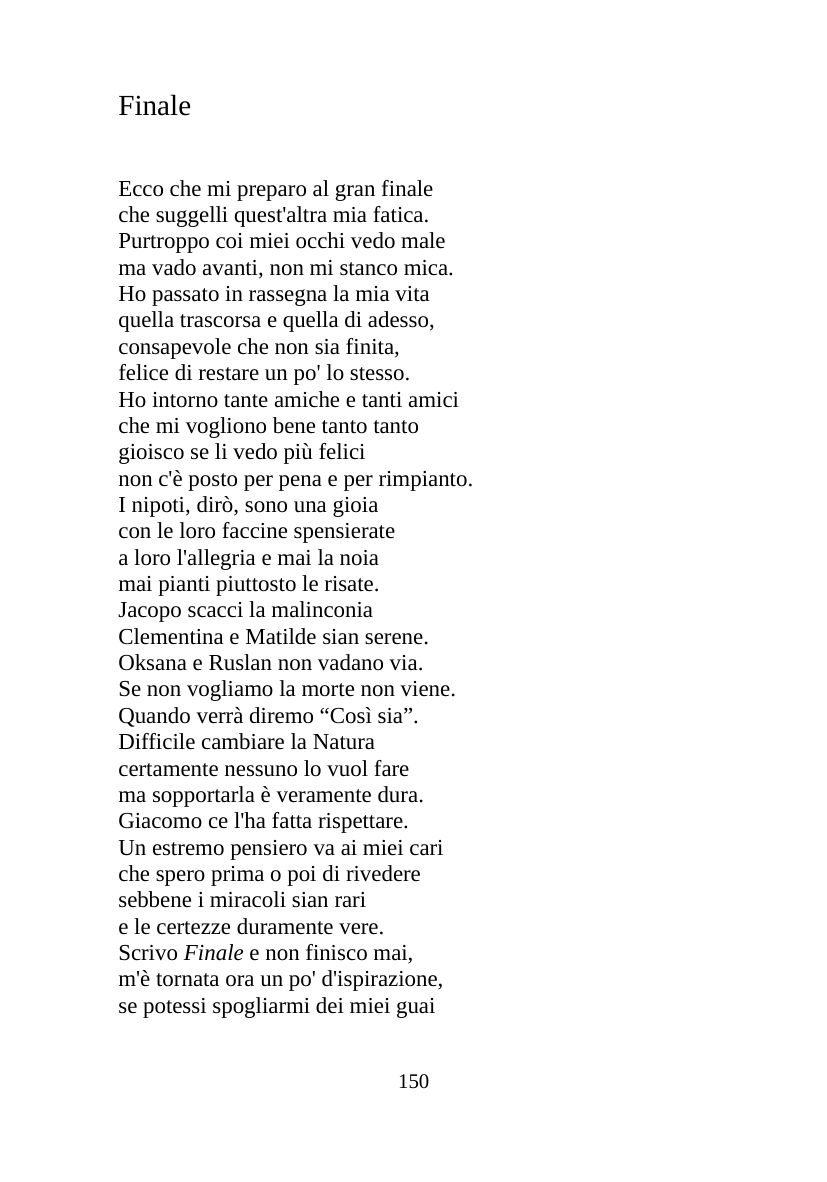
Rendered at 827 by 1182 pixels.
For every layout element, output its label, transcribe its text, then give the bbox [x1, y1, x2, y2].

text che suggelli quest'altra mia fatica. [88, 201, 738, 227]
text Clementina e Matilde sian serene. [88, 623, 738, 649]
text Jacopo scacci la malinconia [88, 596, 738, 623]
text a loro l'allegria e mai la noia [88, 544, 738, 570]
text felice di restare un po' lo stesso. [88, 359, 738, 386]
text che spero prima o poi di rivedere [88, 860, 738, 886]
text ma sopportarla è veramente dura. [88, 781, 738, 807]
text non c'è posto per pena e per rimpianto. [88, 465, 738, 491]
text certamente nessuno lo vuol fare [88, 754, 738, 781]
text mai pianti piuttosto le risate. [88, 570, 738, 596]
text I nipoti, dirò, sono una gioia [88, 491, 738, 517]
text con le loro faccine spensierate [88, 517, 738, 544]
text Quando verrà diremo “Così sia”. [88, 702, 738, 728]
text Ho passato in rassegna la mia vita [88, 280, 738, 307]
text quella trascorsa e quella di adesso, [88, 307, 738, 333]
text Ho intorno tante amiche e tanti amici [88, 386, 738, 412]
text Oksana e Ruslan non vadano via. [88, 649, 738, 676]
text sebbene i miracoli sian rari [88, 886, 738, 913]
text m'è tornata ora un po' d'ispirazione, [88, 965, 738, 992]
text Difficile cambiare la Natura [88, 728, 738, 754]
text Se non vogliamo la morte non viene. [88, 676, 738, 702]
text e le certezze duramente vere. [88, 913, 738, 939]
text gioisco se li vedo più felici [88, 438, 738, 465]
text Giacomo ce l'ha fatta rispettare. [88, 807, 738, 834]
text Ecco che mi preparo al gran finale [88, 175, 738, 201]
text Purtroppo coi miei occhi vedo male [88, 227, 738, 254]
text che mi vogliono bene tanto tanto [88, 412, 738, 438]
text Scrivo Finale e non finisco mai, [88, 939, 738, 965]
text ma vado avanti, non mi stanco mica. [88, 254, 738, 280]
subtitle Finale [88, 88, 738, 122]
text Un estremo pensiero va ai miei cari [88, 834, 738, 860]
text se potessi spogliarmi dei miei guai [88, 992, 738, 1018]
text consapevole che non sia finita, [88, 333, 738, 359]
